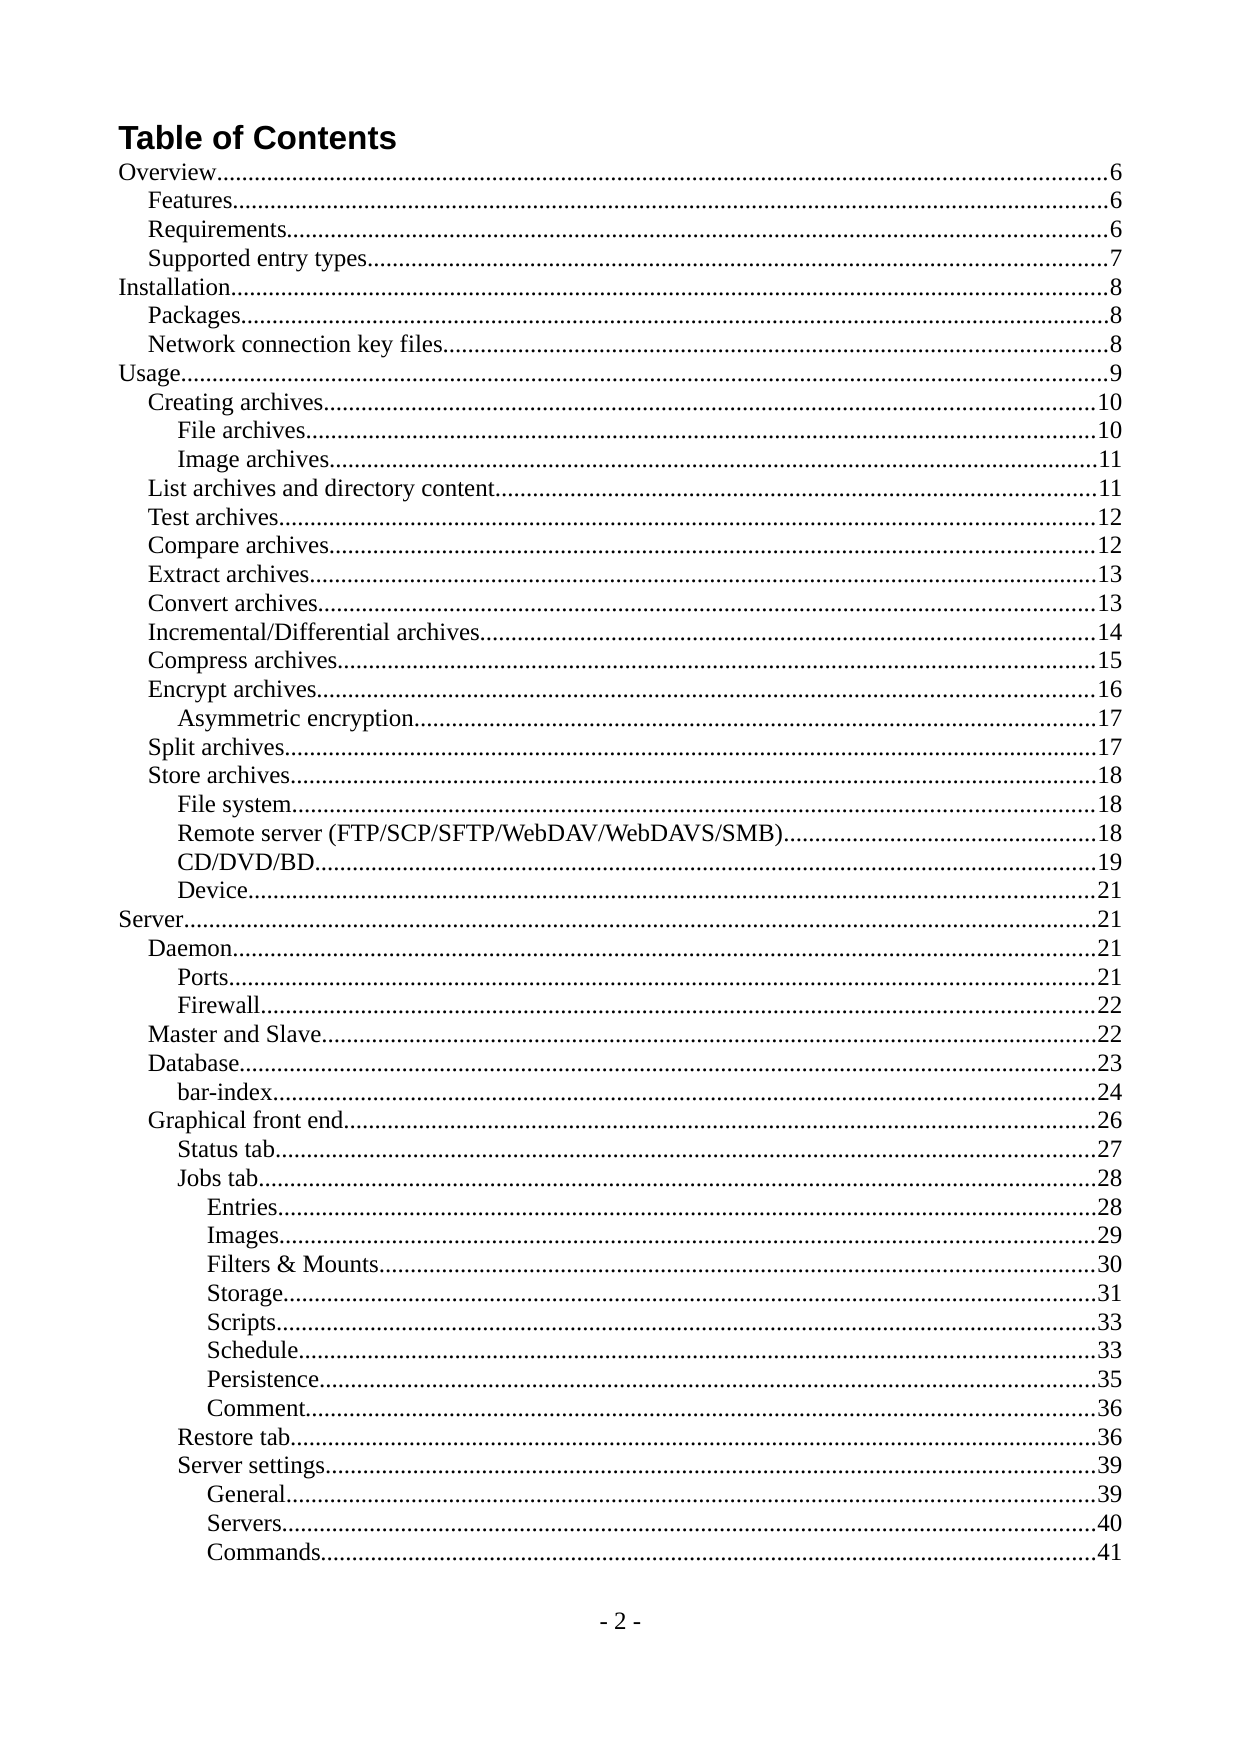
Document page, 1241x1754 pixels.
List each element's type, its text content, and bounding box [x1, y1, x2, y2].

text Usage 9 [118, 358, 1122, 387]
text Scripts 33 [207, 1307, 1122, 1335]
text Persistence 35 [207, 1364, 1122, 1393]
text Commands 41 [207, 1537, 1122, 1565]
text Jobs tab 28 [177, 1163, 1122, 1192]
text Server settings 39 [177, 1450, 1122, 1479]
text Packages 8 [148, 300, 1122, 329]
text Restore tab 36 [177, 1422, 1122, 1450]
text Split archives 17 [148, 732, 1122, 760]
text Extract archives 13 [148, 559, 1122, 588]
text General 39 [207, 1479, 1122, 1508]
text Supported entry types 7 [148, 243, 1122, 272]
text Device 21 [177, 875, 1122, 904]
text Installation 8 [118, 272, 1122, 300]
text Compress archives 15 [148, 645, 1122, 674]
text Compare archives 12 [148, 530, 1122, 559]
text Servers 40 [207, 1508, 1122, 1537]
text Firewall 22 [177, 990, 1122, 1019]
text Ports 21 [177, 962, 1122, 990]
text Server 21 [118, 904, 1122, 933]
text Comment 36 [207, 1393, 1122, 1422]
text Filters & Mounts 30 [207, 1249, 1122, 1278]
text Storage 31 [207, 1278, 1122, 1307]
text Graphical front end 26 [148, 1105, 1122, 1134]
text Status tab 27 [177, 1134, 1122, 1163]
text Asymmetric encryption 17 [177, 703, 1122, 732]
text Store archives 18 [148, 760, 1122, 789]
text Master and Slave 22 [148, 1019, 1122, 1048]
text Features 6 [148, 185, 1122, 214]
text List archives and directory content 11 [148, 473, 1122, 502]
text Test archives 12 [148, 502, 1122, 530]
text Entries 28 [207, 1192, 1122, 1220]
text Creating archives 10 [148, 387, 1122, 415]
text Schedule 33 [207, 1335, 1122, 1364]
text Images 29 [207, 1220, 1122, 1249]
text Remote server (FTP/SCP/SFTP/WebDAV/WebDAVS/SMB) 18 [177, 818, 1122, 847]
text Daemon 21 [148, 933, 1122, 962]
text Encrypt archives 16 [148, 674, 1122, 703]
text File archives 10 [177, 415, 1122, 444]
text CD/DVD/BD 19 [177, 847, 1122, 875]
subtitle Table of Contents [118, 118, 1122, 157]
text Requirements 6 [148, 214, 1122, 243]
text bar-index 24 [177, 1077, 1122, 1105]
text Image archives 11 [177, 444, 1122, 473]
text Overview 6 [118, 157, 1122, 185]
text Incremental/Differential archives 14 [148, 617, 1122, 645]
text Convert archives 13 [148, 588, 1122, 617]
text Network connection key files 8 [148, 329, 1122, 358]
text Database 23 [148, 1048, 1122, 1077]
text File system 18 [177, 789, 1122, 818]
